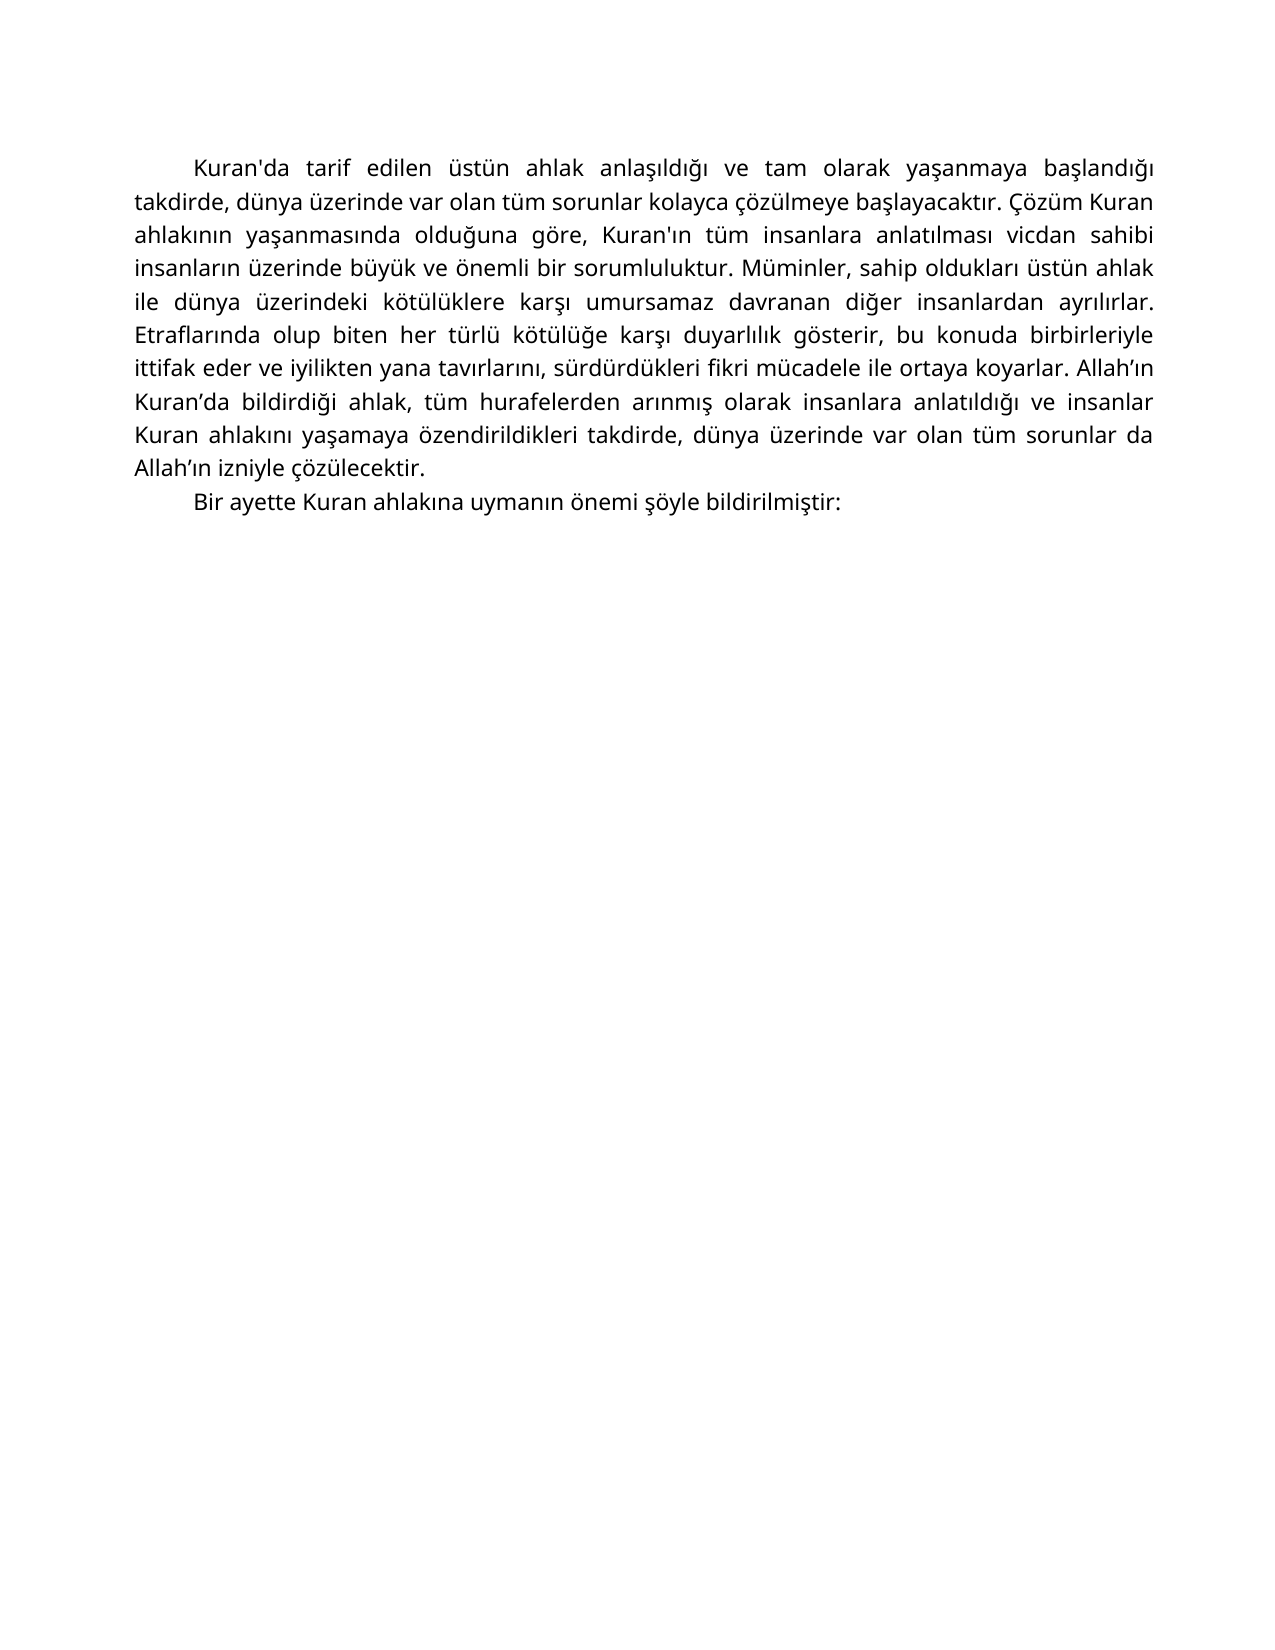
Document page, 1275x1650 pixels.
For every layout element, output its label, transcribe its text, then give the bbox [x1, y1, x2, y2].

text Kuran'da tarif edilen üstün ahlak anlaşıldığı ve tam olarak yaşanmaya başlandığı takdirde, dünya üzerinde var olan tüm sorunlar kolayca çözülmeye başlayacaktır. Çözüm Kuran ahlakının yaşanmasında olduğuna göre, Kuran'ın tüm insanlara anlatılması vicdan sahibi insanların üzerinde büyük ve önemli bir sorumluluktur. Müminler, sahip oldukları üstün ahlak ile dünya üzerindeki kötülüklere karşı umursamaz davranan diğer insanlardan ayrılırlar. Etraflarında olup biten her türlü kötülüğe karşı duyarlılık gösterir, bu konuda birbirleriyle ittifak eder ve iyilikten yana tavırlarını, sürdürdükleri fikri mücadele ile ortaya koyarlar. Allah’ın Kuran’da bildirdiği ahlak, tüm hurafelerden arınmış olarak insanlara anlatıldığı ve insanlar Kuran ahlakını yaşamaya özendirildikleri takdirde, dünya üzerinde var olan tüm sorunlar da Allah’ın izniyle çözülecektir. [134, 150, 1155, 483]
text Bir ayette Kuran ahlakına uymanın önemi şöyle bildirilmiştir: [134, 483, 1155, 517]
